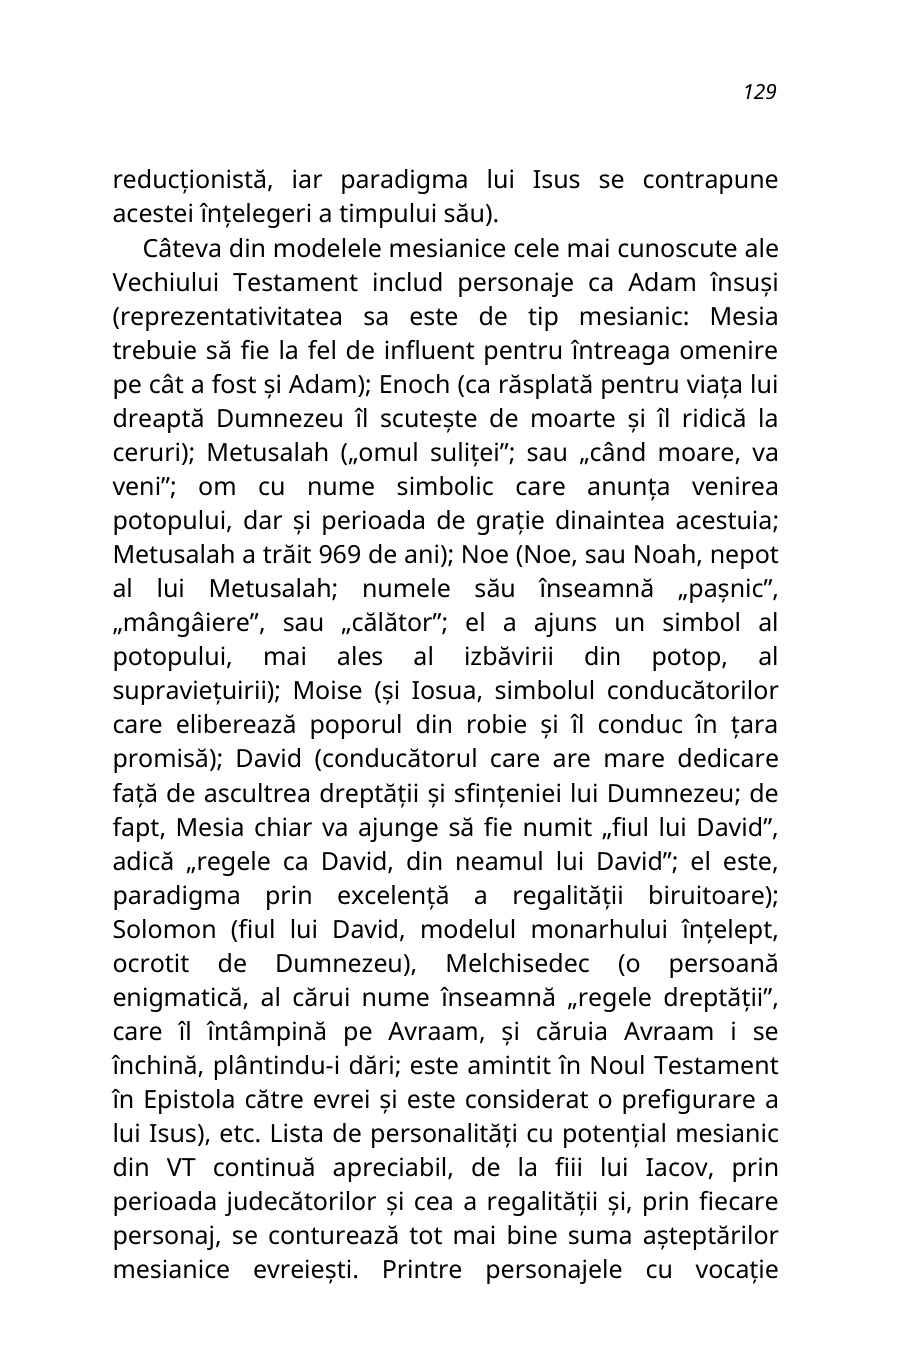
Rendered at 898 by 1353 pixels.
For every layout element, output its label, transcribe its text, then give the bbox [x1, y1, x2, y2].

text Câteva din modelele mesianice cele mai cunoscute ale Vechiului Testament includ personaje ca Adam însuşi (reprezentativitatea sa este de tip mesianic: Mesia trebuie să fie la fel de influent pentru întreaga omenire pe cât a fost şi Adam); Enoch (ca răsplată pentru viaţa lui dreaptă Dumnezeu îl scuteşte de moarte şi îl ridică la ceruri); Metusalah („omul suliţei”; sau „când moare, va veni”; om cu nume simbolic care anunţa venirea potopului, dar şi perioada de graţie dinaintea acestuia; Metusalah a trăit 969 de ani); Noe (Noe, sau Noah, nepot al lui Metusalah; numele său înseamnă „paşnic”, „mângâiere”, sau „călător”; el a ajuns un simbol al potopului, mai ales al izbăvirii din potop, al supravieţuirii); Moise (şi Iosua, simbolul conducătorilor care eliberează poporul din robie şi îl conduc în ţara promisă); David (conducătorul care are mare dedicare faţă de ascultrea dreptăţii şi sfinţeniei lui Dumnezeu; de fapt, Mesia chiar va ajunge să fie numit „fiul lui David”, adică „regele ca David, din neamul lui David”; el este, paradigma prin excelenţă a regalităţii biruitoare); Solomon (fiul lui David, modelul monarhului înţelept, ocrotit de Dumnezeu), Melchisedec (o persoană enigmatică, al cărui nume înseamnă „regele dreptăţii”, care îl întâmpină pe Avraam, şi căruia Avraam i se închină, plântindu-i dări; este amintit în Noul Testament în Epistola către evrei şi este considerat o prefigurare a lui Isus), etc. Lista de personalităţi cu potenţial mesianic din VT continuă apreciabil, de la fiii lui Iacov, prin perioada judecătorilor şi cea a regalităţii şi, prin fiecare personaj, se conturează tot mai bine suma aşteptărilor mesianice evreieşti. Printre personajele cu vocaţie [112, 230, 779, 1286]
text reducţionistă, iar paradigma lui Isus se contrapune acestei înţelegeri a timpului său). [112, 162, 779, 230]
